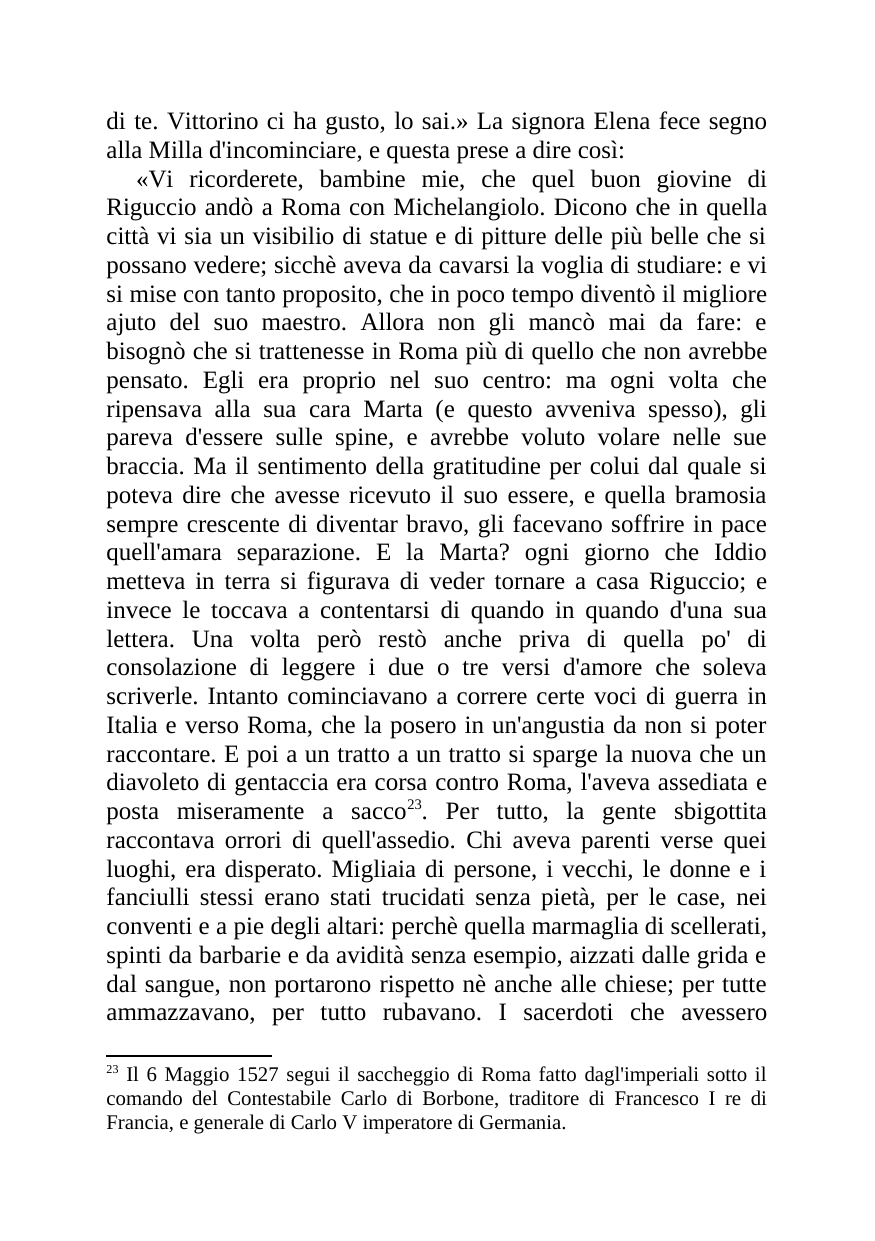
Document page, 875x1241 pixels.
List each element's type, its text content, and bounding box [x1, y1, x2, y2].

text di te. Vittorino ci ha gusto, lo sai.» La signora Elena fece segno alla Milla d'incominciare, e questa prese a dire così: [106, 106, 768, 164]
text Il 6 Maggio 1527 segui il saccheggio di Roma fatto dagl'imperiali sotto il comando del Contestabile Carlo di Borbone, traditore di Francesco I re di Francia, e generale di Carlo V imperatore di Germania. [106, 1062, 768, 1134]
text «Vi ricorderete, bambine mie, che quel buon giovine di Riguccio andò a Roma con Michelangiolo. Dicono che in quella città vi sia un visibilio di statue e di pitture delle più belle che si possano vedere; sicchè aveva da cavarsi la voglia di studiare: e vi si mise con tanto proposito, che in poco tempo diventò il migliore ajuto del suo maestro. Allora non gli mancò mai da fare: e bisognò che si trattenesse in Roma più di quello che non avrebbe pensato. Egli era proprio nel suo centro: ma ogni volta che ripensava alla sua cara Marta (e questo avveniva spesso), gli pareva d'essere sulle spine, e avrebbe voluto volare nelle sue braccia. Ma il sentimento della gratitudine per colui dal quale si poteva dire che avesse ricevuto il suo essere, e quella bramosia sempre crescente di diventar bravo, gli facevano soffrire in pace quell'amara separazione. E la Marta? ogni giorno che Iddio metteva in terra si figurava di veder tornare a casa Riguccio; e invece le toccava a contentarsi di quando in quando d'una sua lettera. Una volta però restò anche priva di quella po' di consolazione di leggere i due o tre versi d'amore che soleva scriverle. Intanto cominciavano a correre certe voci di guerra in Italia e verso Roma, che la posero in un'angustia da non si poter raccontare. E poi a un tratto a un tratto si sparge la nuova che un diavoleto di gentaccia era corsa contro Roma, l'aveva assediata e posta miseramente a sacco. Per tutto, la gente sbigottita raccontava orrori di quell'assedio. Chi aveva parenti verse quei luoghi, era disperato. Migliaia di persone, i vecchi, le donne e i fanciulli stessi erano stati trucidati senza pietà, per le case, nei conventi e a pie degli altari: perchè quella marmaglia di scellerati, spinti da barbarie e da avidità senza esempio, aizzati dalle grida e dal sangue, non portarono rispetto nè anche alle chiese; per tutte ammazzavano, per tutto rubavano. I sacerdoti che avessero [106, 164, 768, 1026]
